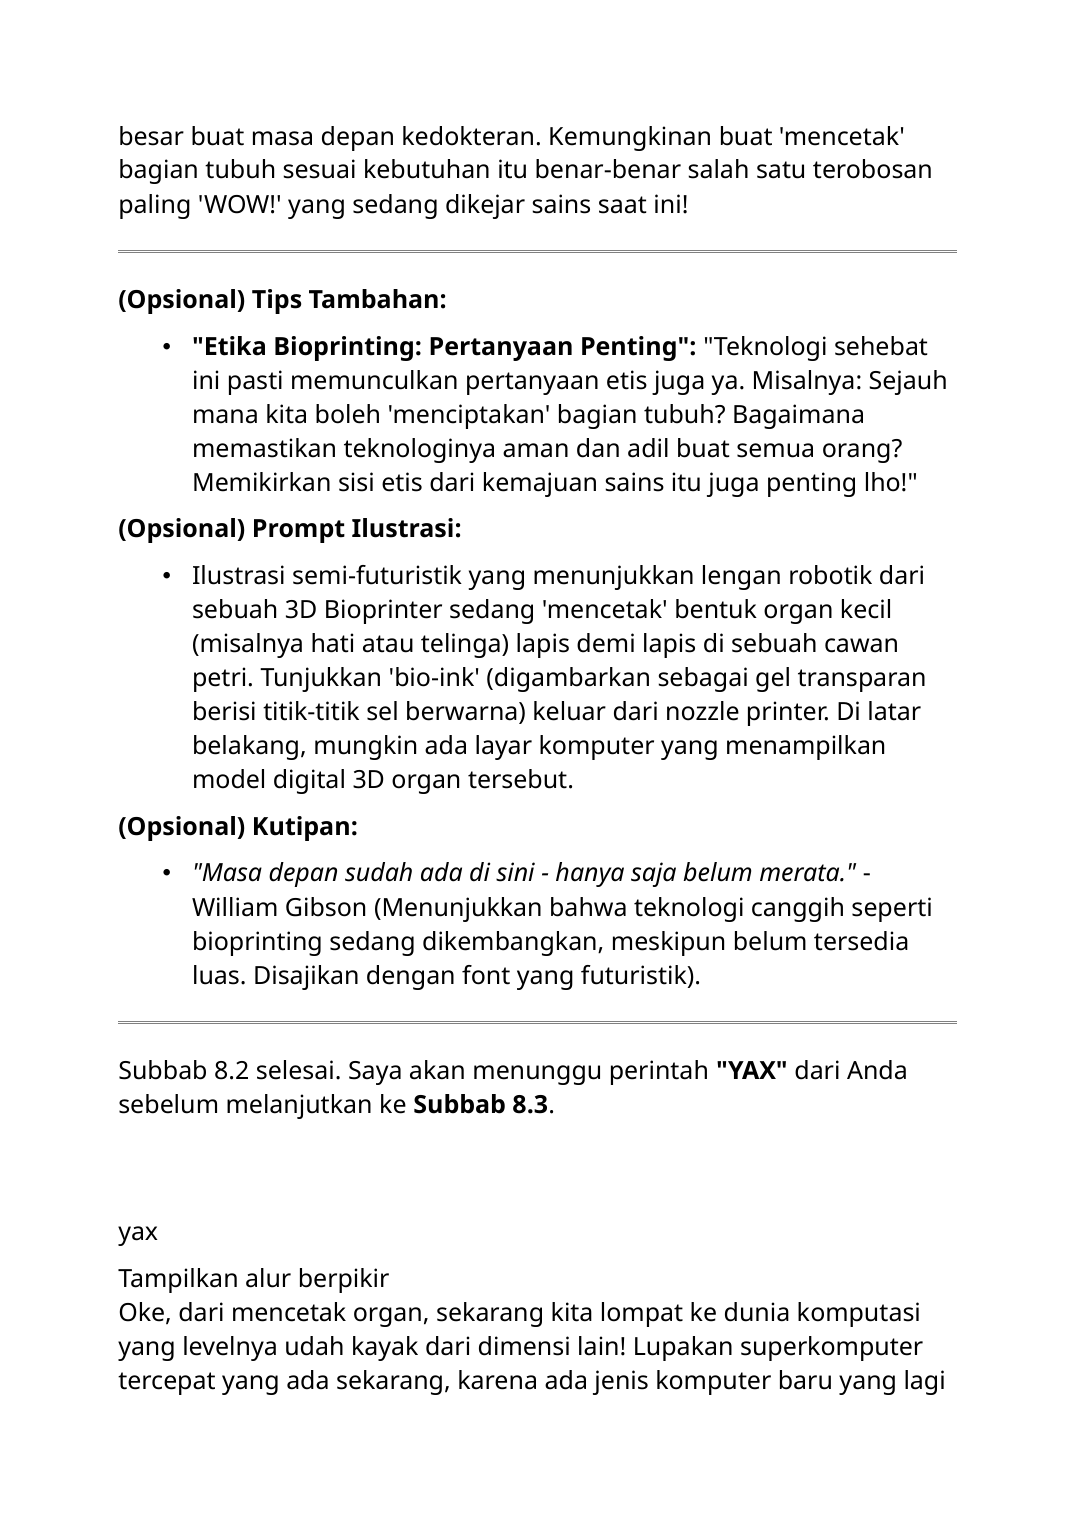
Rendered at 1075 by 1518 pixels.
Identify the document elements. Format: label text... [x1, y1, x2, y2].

text (Opsional) Tips Tambahan: [118, 282, 957, 316]
text yax [118, 1214, 957, 1248]
text besar buat masa depan kedokteran. Kemungkinan buat 'mencetak' bagian tubuh sesuai kebutuhan itu benar-benar salah satu terobosan paling 'WOW!' yang sedang dikejar sains saat ini! [118, 118, 957, 220]
text Subbab 8.2 selesai. Saya akan menunggu perintah "YAX" dari Anda sebelum melanjutkan ke Subbab 8.3. [118, 1053, 957, 1121]
text (Opsional) Kutipan: [118, 808, 957, 843]
list Ilustrasi semi-futuristik yang menunjukkan lengan robotik dari sebuah 3D Bioprinter sedang 'mencetak' bentuk organ kecil (misalnya hati atau telinga) lapis demi lapis di sebuah cawan petri. Tunjukkan 'bio-ink' (digambarkan sebagai gel transparan berisi titik-titik sel berwarna) keluar dari nozzle printer. Di latar belakang, mungkin ada layar komputer yang menampilkan model digital 3D organ tersebut. [162, 558, 957, 796]
text Tampilkan alur berpikir [118, 1261, 957, 1294]
text (Opsional) Prompt Ilustrasi: [118, 511, 957, 545]
list "Masa depan sudah ada di sini - hanya saja belum merata." - William Gibson (Menunjukkan bahwa teknologi canggih seperti bioprinting sedang dikembangkan, meskipun belum tersedia luas. Disajikan dengan font yang futuristik). [162, 855, 957, 991]
text Oke, dari mencetak organ, sekarang kita lompat ke dunia komputasi yang levelnya udah kayak dari dimensi lain! Lupakan superkomputer tercepat yang ada sekarang, karena ada jenis komputer baru yang lagi [118, 1294, 957, 1397]
list "Etika Bioprinting: Pertanyaan Penting": "Teknologi sehebat ini pasti memunculkan pertanyaan etis juga ya. Misalnya: Sejauh mana kita boleh 'menciptakan' bagian tubuh? Bagaimana memastikan teknologinya aman dan adil buat semua orang? Memikirkan sisi etis dari kemajuan sains itu juga penting lho!" [162, 328, 957, 498]
